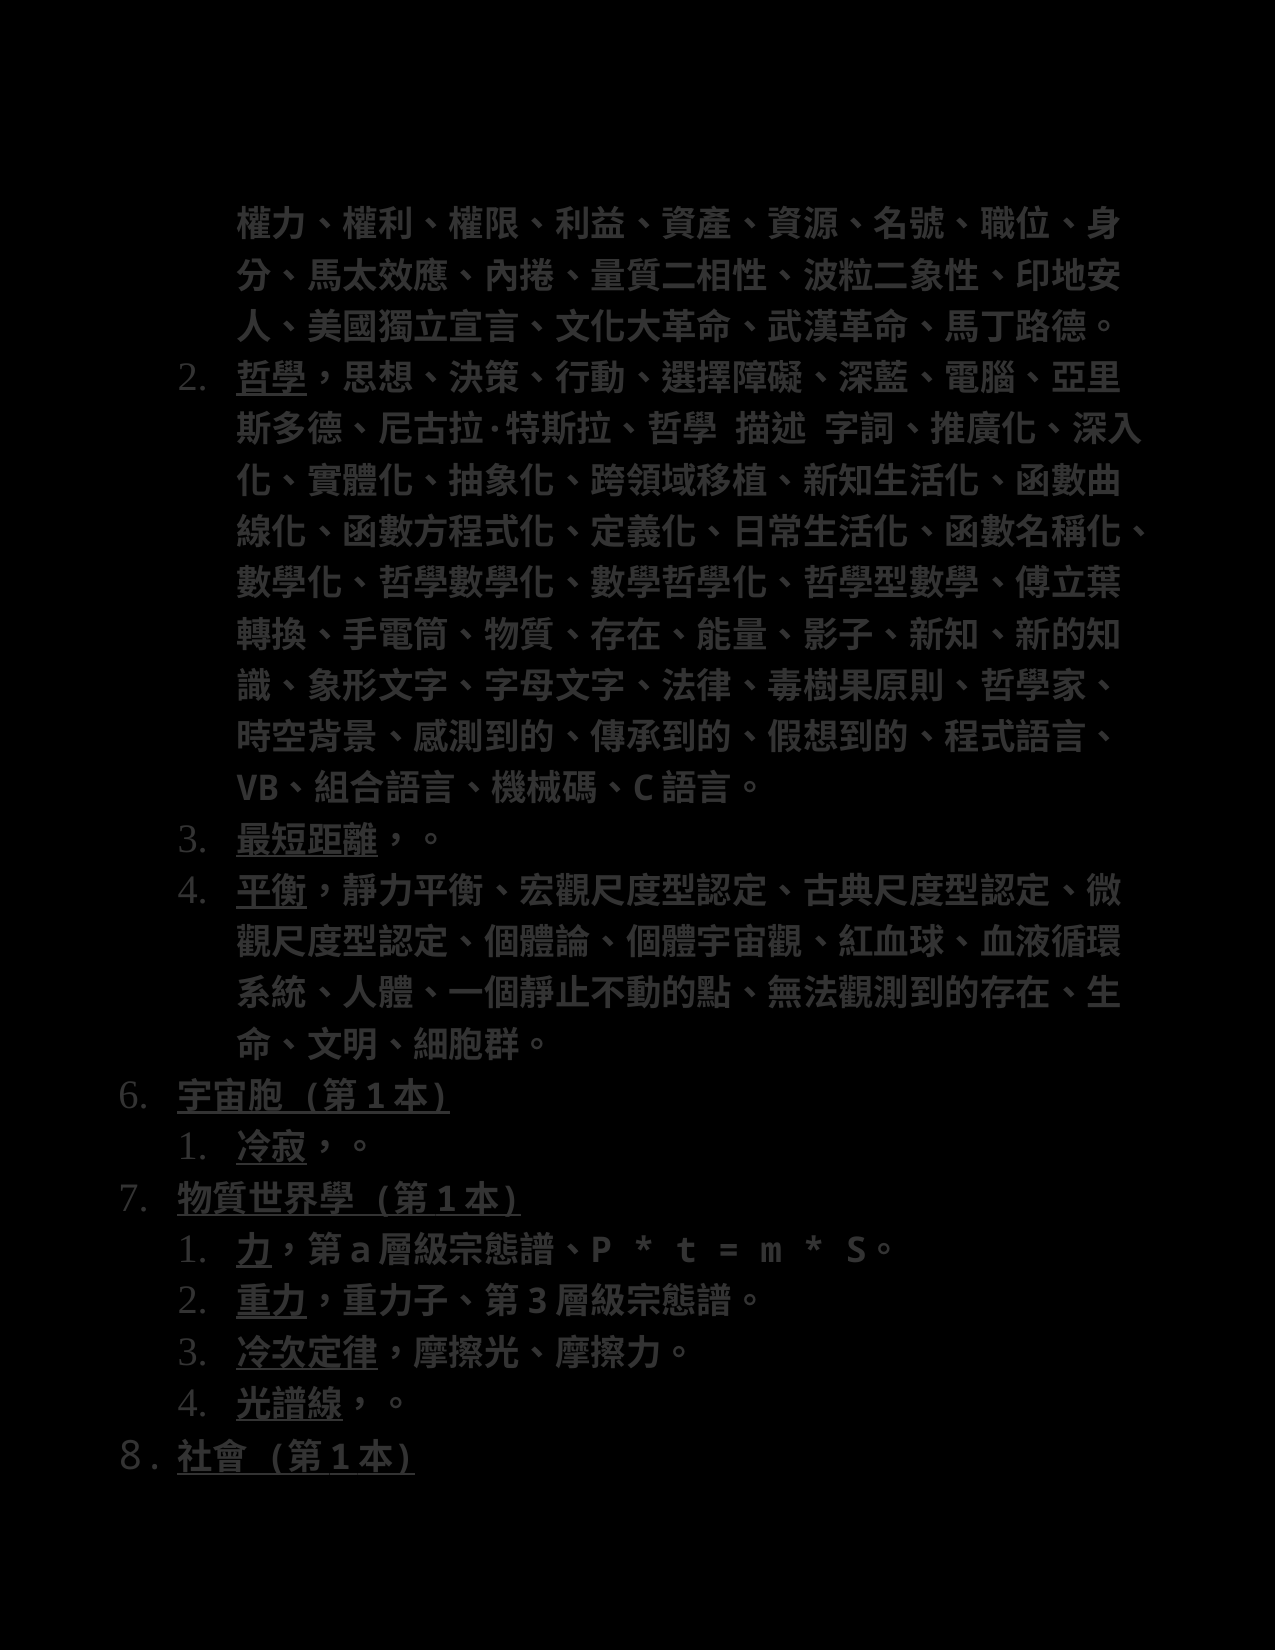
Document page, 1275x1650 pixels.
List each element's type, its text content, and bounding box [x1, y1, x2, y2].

list 平衡，靜力平衡、宏觀尺度型認定、古典尺度型認定、微觀尺度型認定、個體論、個體宇宙觀、紅血球、血液循環系統、人體、一個靜止不動的點、無法觀測到的存在、生命、文明、細胞群。 [177, 862, 1157, 1067]
list 權力、權利、權限、利益、資產、資源、名號、職位、身分、馬太效應、內捲、量質二相性、波粒二象性、印地安人、美國獨立宣言、文化大革命、武漢革命、馬丁路德。 [177, 196, 1157, 349]
list 冷次定律，摩擦光、摩擦力。 [177, 1324, 1157, 1375]
list 最短距離，。 [177, 811, 1157, 862]
list 哲學，思想、決策、行動、選擇障礙、深藍、電腦、亞里斯多德、尼古拉·特斯拉、哲學 描述 字詞、推廣化、深入化、實體化、抽象化、跨領域移植、新知生活化、函數曲線化、函數方程式化、定義化、日常生活化、函數名稱化、數學化、哲學數學化、數學哲學化、哲學型數學、傅立葉轉換、手電筒、物質、存在、能量、影子、新知、新的知識、象形文字、字母文字、法律、毒樹果原則、哲學家、時空背景、感測到的、傳承到的、假想到的、程式語言、VB、組合語言、機械碼、C語言。 [177, 349, 1157, 811]
list 冷寂，。 [177, 1119, 1157, 1170]
list 宇宙胞 (第1本) [118, 1067, 1157, 1119]
list 光譜線，。 [177, 1375, 1157, 1426]
list 重力，重力子、第3層級宗態譜。 [177, 1273, 1157, 1324]
list 社會 (第1本) [118, 1426, 1157, 1482]
list 力，第a層級宗態譜、P * t = m * S。 [177, 1221, 1157, 1273]
list 物質世界學 (第1本) [118, 1170, 1157, 1221]
